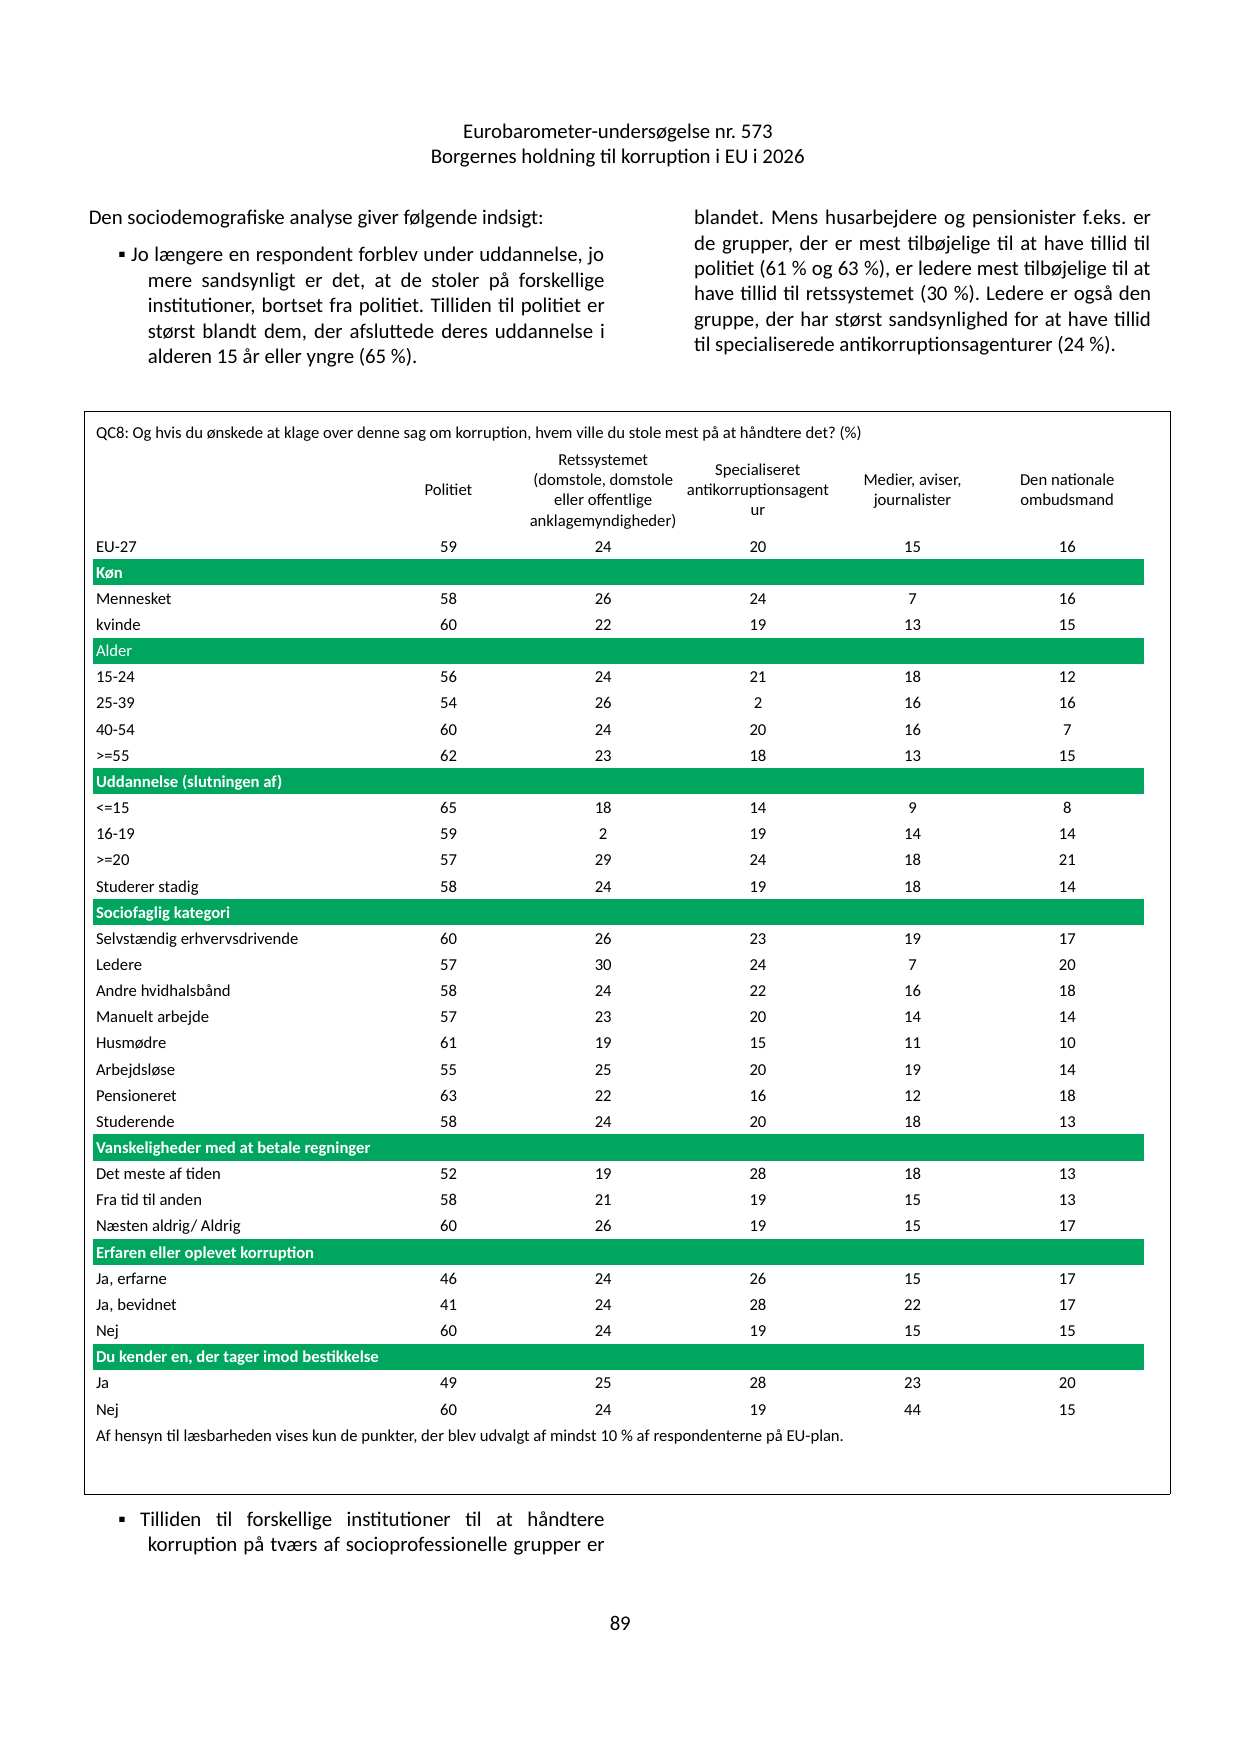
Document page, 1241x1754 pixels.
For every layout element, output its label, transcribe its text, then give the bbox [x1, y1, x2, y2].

table_cell 18 [835, 873, 990, 899]
table_cell <=15 [93, 795, 371, 821]
table_cell 25 [526, 1056, 680, 1082]
table_cell 60 [371, 1318, 526, 1343]
table_cell Du kender en, der tager imod bestikkelse [93, 1344, 1144, 1370]
table_cell 60 [371, 611, 526, 638]
text ▪ Tilliden til forskellige institutioner til at håndtere korruption på tværs af socioprofessionelle grupper er [118, 1495, 605, 1557]
table_cell Det meste af tiden [93, 1161, 371, 1187]
table_cell 20 [680, 1108, 835, 1134]
table_cell Nej [93, 1396, 371, 1422]
table_cell 14 [990, 873, 1144, 899]
table_cell 15 [835, 1213, 990, 1239]
table_cell Nej [93, 1318, 371, 1343]
table_cell 11 [835, 1030, 990, 1056]
table_cell 16 [680, 1082, 835, 1108]
table_cell Husmødre [93, 1030, 371, 1056]
table_cell 15 [680, 1030, 835, 1056]
table_cell 2 [526, 821, 680, 847]
table_cell 7 [990, 716, 1144, 742]
table_cell 19 [680, 611, 835, 638]
table_cell Næsten aldrig/ Aldrig [93, 1213, 371, 1239]
table_cell 46 [371, 1265, 526, 1291]
table_cell 24 [526, 1396, 680, 1422]
table_cell 24 [526, 533, 680, 559]
table_cell Af hensyn til læsbarheden vises kun de punkter, der blev udvalgt af mindst 10 % af respondenterne på EU-plan. [93, 1422, 1144, 1448]
table_cell 13 [835, 611, 990, 638]
table_cell 19 [835, 925, 990, 951]
table_cell Ja, erfarne [93, 1265, 371, 1291]
table_cell 28 [680, 1370, 835, 1396]
table_cell 20 [680, 1056, 835, 1082]
table_cell 17 [990, 1213, 1144, 1239]
table_cell 13 [835, 742, 990, 768]
table_cell 16 [835, 690, 990, 716]
table_cell Sociofaglig kategori [93, 899, 1144, 925]
table_cell Manuelt arbejde [93, 1004, 371, 1030]
table_cell Retssystemet (domstole, domstole eller offentlige anklagemyndigheder) [526, 446, 680, 533]
text blandet. Mens husarbejdere og pensionister f.eks. er de grupper, der er mest tilbøjelige til at have tillid til politiet (61 % og 63 %), er ledere mest tilbøjelige til at have tillid til retssystemet (30 %). Ledere er også den gruppe, der har størst sandsynlighed for at have tillid til specialiserede antikorruptionsagenturer (24 %). [664, 204, 1152, 357]
table_cell 57 [371, 951, 526, 977]
table_cell 58 [371, 1108, 526, 1134]
table_cell 63 [371, 1082, 526, 1108]
table_cell 20 [990, 1370, 1144, 1396]
table_cell 65 [371, 795, 526, 821]
table_cell 15 [835, 1318, 990, 1343]
table_cell 21 [680, 664, 835, 690]
table_cell 23 [526, 1004, 680, 1030]
table_cell 24 [526, 716, 680, 742]
table_cell 18 [990, 1082, 1144, 1108]
table_cell 24 [680, 847, 835, 873]
table_cell 21 [526, 1187, 680, 1213]
table_cell 26 [680, 1265, 835, 1291]
table_cell Den nationale ombudsmand [990, 446, 1144, 533]
table_cell Uddannelse (slutningen af) [93, 768, 1144, 794]
table_cell 26 [526, 585, 680, 611]
table_cell 28 [680, 1291, 835, 1317]
table_cell 20 [680, 533, 835, 559]
table_cell 25-39 [93, 690, 371, 716]
table_cell 22 [680, 978, 835, 1004]
table_cell Alder [93, 638, 1144, 664]
table_cell 14 [990, 1056, 1144, 1082]
table_cell Ja, bevidnet [93, 1291, 371, 1317]
table_cell 17 [990, 1291, 1144, 1317]
text ▪ Jo længere en respondent forblev under uddannelse, jo mere sandsynligt er det, at de stoler på forskellige institutioner, bortset fra politiet. Tilliden til politiet er størst blandt dem, der afsluttede deres uddannelse i alderen 15 år eller yngre (65 %). [118, 242, 605, 369]
table_cell 20 [990, 951, 1144, 977]
table_cell 16 [990, 690, 1144, 716]
table_cell Køn [93, 559, 1144, 585]
table_cell 16 [835, 716, 990, 742]
table_cell 60 [371, 716, 526, 742]
table_cell 57 [371, 1004, 526, 1030]
table_cell 18 [680, 742, 835, 768]
table_cell Fra tid til anden [93, 1187, 371, 1213]
table_cell EU-27 [93, 533, 371, 559]
table_cell 22 [835, 1291, 990, 1317]
table_cell 24 [526, 1108, 680, 1134]
table_cell 59 [371, 533, 526, 559]
table_cell 20 [680, 1004, 835, 1030]
table_cell Medier, aviser, journalister [835, 446, 990, 533]
table_cell 41 [371, 1291, 526, 1317]
table_cell 24 [526, 1318, 680, 1343]
table_cell 30 [526, 951, 680, 977]
table_cell 15-24 [93, 664, 371, 690]
table_cell 15 [990, 1318, 1144, 1343]
table_cell Studerende [93, 1108, 371, 1134]
table_cell 21 [990, 847, 1144, 873]
table_cell 22 [526, 1082, 680, 1108]
table_cell 12 [835, 1082, 990, 1108]
table_cell 19 [680, 1318, 835, 1343]
table_cell 55 [371, 1056, 526, 1082]
table_cell 14 [990, 1004, 1144, 1030]
table_cell Mennesket [93, 585, 371, 611]
table_cell Arbejdsløse [93, 1056, 371, 1082]
table_cell 40-54 [93, 716, 371, 742]
table_cell 14 [835, 821, 990, 847]
table_cell 24 [526, 1265, 680, 1291]
text Den sociodemografiske analyse giver følgende indsigt: [88, 204, 605, 230]
table_cell 58 [371, 873, 526, 899]
table_cell >=20 [93, 847, 371, 873]
table_cell 15 [835, 1265, 990, 1291]
table_cell 9 [835, 795, 990, 821]
table_cell 23 [835, 1370, 990, 1396]
table_header QC8: Og hvis du ønskede at klage over denne sag om korruption, hvem ville du stole mest på at håndtere det? (%) [93, 420, 1144, 446]
table_cell 22 [526, 611, 680, 638]
table_cell 52 [371, 1161, 526, 1187]
table_cell 44 [835, 1396, 990, 1422]
table_cell 19 [680, 821, 835, 847]
table_cell Pensioneret [93, 1082, 371, 1108]
table_cell 26 [526, 690, 680, 716]
table_cell Ledere [93, 951, 371, 977]
table_cell 18 [990, 978, 1144, 1004]
table_cell 15 [990, 742, 1144, 768]
table_cell 25 [526, 1370, 680, 1396]
table_cell 8 [990, 795, 1144, 821]
table_cell 60 [371, 925, 526, 951]
table_cell 14 [990, 821, 1144, 847]
table_cell 16 [835, 978, 990, 1004]
table_cell 24 [680, 951, 835, 977]
table_cell 23 [526, 742, 680, 768]
table_cell 19 [526, 1161, 680, 1187]
table_cell 15 [990, 611, 1144, 638]
table_cell 15 [835, 533, 990, 559]
table_cell 24 [680, 585, 835, 611]
table_cell 19 [526, 1030, 680, 1056]
table_cell 24 [526, 873, 680, 899]
table_cell [93, 446, 371, 533]
table_cell 28 [680, 1161, 835, 1187]
table_cell 58 [371, 1187, 526, 1213]
table_cell 59 [371, 821, 526, 847]
table_cell 58 [371, 585, 526, 611]
table_cell Selvstændig erhvervsdrivende [93, 925, 371, 951]
table_cell 19 [680, 873, 835, 899]
table_cell 17 [990, 925, 1144, 951]
table_cell 49 [371, 1370, 526, 1396]
table_cell 7 [835, 585, 990, 611]
table_cell 18 [835, 847, 990, 873]
table_cell Politiet [371, 446, 526, 533]
table_cell 19 [680, 1213, 835, 1239]
table_cell 58 [371, 978, 526, 1004]
table_cell 14 [835, 1004, 990, 1030]
table_cell 56 [371, 664, 526, 690]
table_cell 13 [990, 1187, 1144, 1213]
table_cell 15 [835, 1187, 990, 1213]
table_cell Specialiseret antikorruptionsagentur [680, 446, 835, 533]
table_cell 19 [680, 1187, 835, 1213]
table_cell 17 [990, 1265, 1144, 1291]
table_cell 18 [835, 1161, 990, 1187]
table_cell 24 [526, 1291, 680, 1317]
table_cell 19 [680, 1396, 835, 1422]
table_cell 16 [990, 533, 1144, 559]
table_cell 20 [680, 716, 835, 742]
table_cell 10 [990, 1030, 1144, 1056]
table_cell 13 [990, 1161, 1144, 1187]
table_cell 24 [526, 664, 680, 690]
table_cell 18 [526, 795, 680, 821]
table_cell 2 [680, 690, 835, 716]
table_cell 19 [835, 1056, 990, 1082]
table_cell 23 [680, 925, 835, 951]
table_cell Vanskeligheder med at betale regninger [93, 1134, 1144, 1161]
table_cell 24 [526, 978, 680, 1004]
table_cell 29 [526, 847, 680, 873]
table_cell 14 [680, 795, 835, 821]
table_cell 62 [371, 742, 526, 768]
table_cell Erfaren eller oplevet korruption [93, 1239, 1144, 1265]
table_cell Ja [93, 1370, 371, 1396]
text [85, 412, 1170, 1494]
table_cell Studerer stadig [93, 873, 371, 899]
table_cell 7 [835, 951, 990, 977]
table_cell 26 [526, 1213, 680, 1239]
table_cell 13 [990, 1108, 1144, 1134]
table_cell 26 [526, 925, 680, 951]
table_cell >=55 [93, 742, 371, 768]
table_cell 18 [835, 664, 990, 690]
table_cell 54 [371, 690, 526, 716]
table_cell 12 [990, 664, 1144, 690]
table_cell kvinde [93, 611, 371, 638]
text [118, 381, 605, 411]
table_cell 61 [371, 1030, 526, 1056]
table_cell 57 [371, 847, 526, 873]
table_cell Andre hvidhalsbånd [93, 978, 371, 1004]
table_cell 15 [990, 1396, 1144, 1422]
table_cell 18 [835, 1108, 990, 1134]
table_cell 16-19 [93, 821, 371, 847]
table_cell 60 [371, 1396, 526, 1422]
table_cell 16 [990, 585, 1144, 611]
table_cell 60 [371, 1213, 526, 1239]
